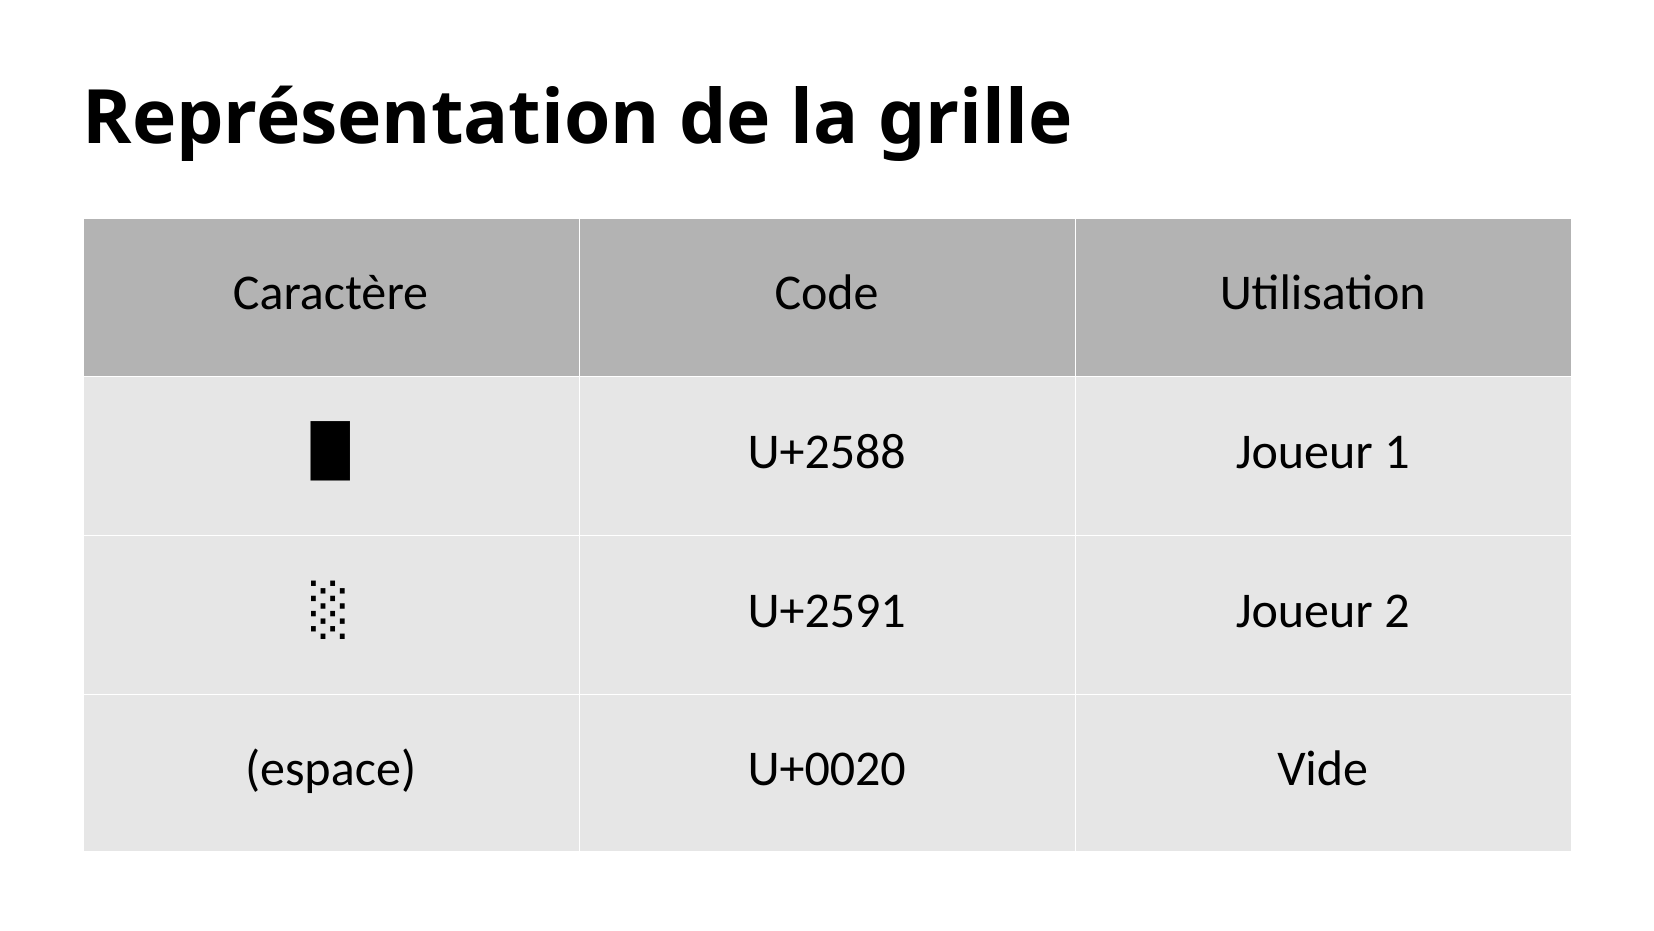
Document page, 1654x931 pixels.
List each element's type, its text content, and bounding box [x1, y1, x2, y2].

table_cell U+2591 [580, 536, 1075, 694]
table_cell ░ [84, 536, 579, 694]
table_cell █ [84, 377, 579, 535]
table_cell (espace) [84, 695, 579, 851]
table_cell Joueur 2 [1076, 536, 1571, 694]
table_cell U+0020 [580, 695, 1075, 851]
table_cell Vide [1076, 695, 1571, 851]
table_header Caractère [84, 219, 579, 376]
table_header Utilisation [1076, 219, 1571, 376]
title Représentation de la grille [82, 37, 1571, 193]
table_cell Joueur 1 [1076, 377, 1571, 535]
table_cell U+2588 [580, 377, 1075, 535]
table_header Code [580, 219, 1075, 376]
